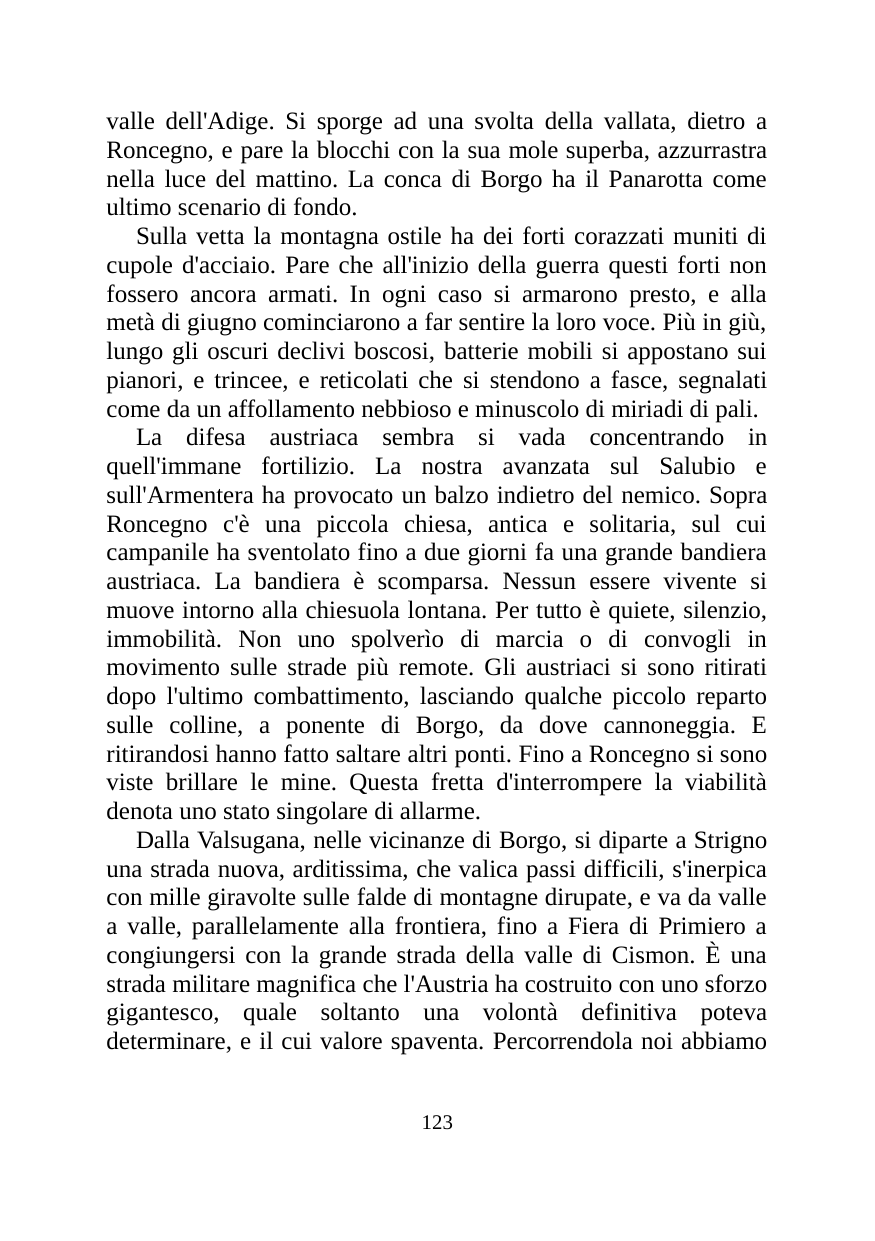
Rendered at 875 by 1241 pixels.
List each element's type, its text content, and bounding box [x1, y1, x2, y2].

text Dalla Valsugana, nelle vicinanze di Borgo, si diparte a Strigno una strada nuova, arditissima, che valica passi difficili, s'inerpica con mille giravolte sulle falde di montagne dirupate, e va da valle a valle, parallelamente alla frontiera, fino a Fiera di Primiero a congiungersi con la grande strada della valle di Cismon. È una strada militare magnifica che l'Austria ha costruito con uno sforzo gigantesco, quale soltanto una volontà definitiva poteva determinare, e il cui valore spaventa. Percorrendola noi abbiamo [106, 825, 768, 1055]
text valle dell'Adige. Si sporge ad una svolta della vallata, dietro a Roncegno, e pare la blocchi con la sua mole superba, azzurrastra nella luce del mattino. La conca di Borgo ha il Panarotta come ultimo scenario di fondo. [106, 106, 768, 221]
text Sulla vetta la montagna ostile ha dei forti corazzati muniti di cupole d'acciaio. Pare che all'inizio della guerra questi forti non fossero ancora armati. In ogni caso si armarono presto, e alla metà di giugno cominciarono a far sentire la loro voce. Più in giù, lungo gli oscuri declivi boscosi, batterie mobili si appostano sui pianori, e trincee, e reticolati che si stendono a fasce, segnalati come da un affollamento nebbioso e minuscolo di miriadi di pali. [106, 221, 768, 422]
text La difesa austriaca sembra si vada concentrando in quell'immane fortilizio. La nostra avanzata sul Salubio e sull'Armentera ha provocato un balzo indietro del nemico. Sopra Roncegno c'è una piccola chiesa, antica e solitaria, sul cui campanile ha sventolato fino a due giorni fa una grande bandiera austriaca. La bandiera è scomparsa. Nessun essere vivente si muove intorno alla chiesuola lontana. Per tutto è quiete, silenzio, immobilità. Non uno spolverìo di marcia o di convogli in movimento sulle strade più remote. Gli austriaci si sono ritirati dopo l'ultimo combattimento, lasciando qualche piccolo reparto sulle colline, a ponente di Borgo, da dove cannoneggia. E ritirandosi hanno fatto saltare altri ponti. Fino a Roncegno si sono viste brillare le mine. Questa fretta d'interrompere la viabilità denota uno stato singolare di allarme. [106, 422, 768, 825]
